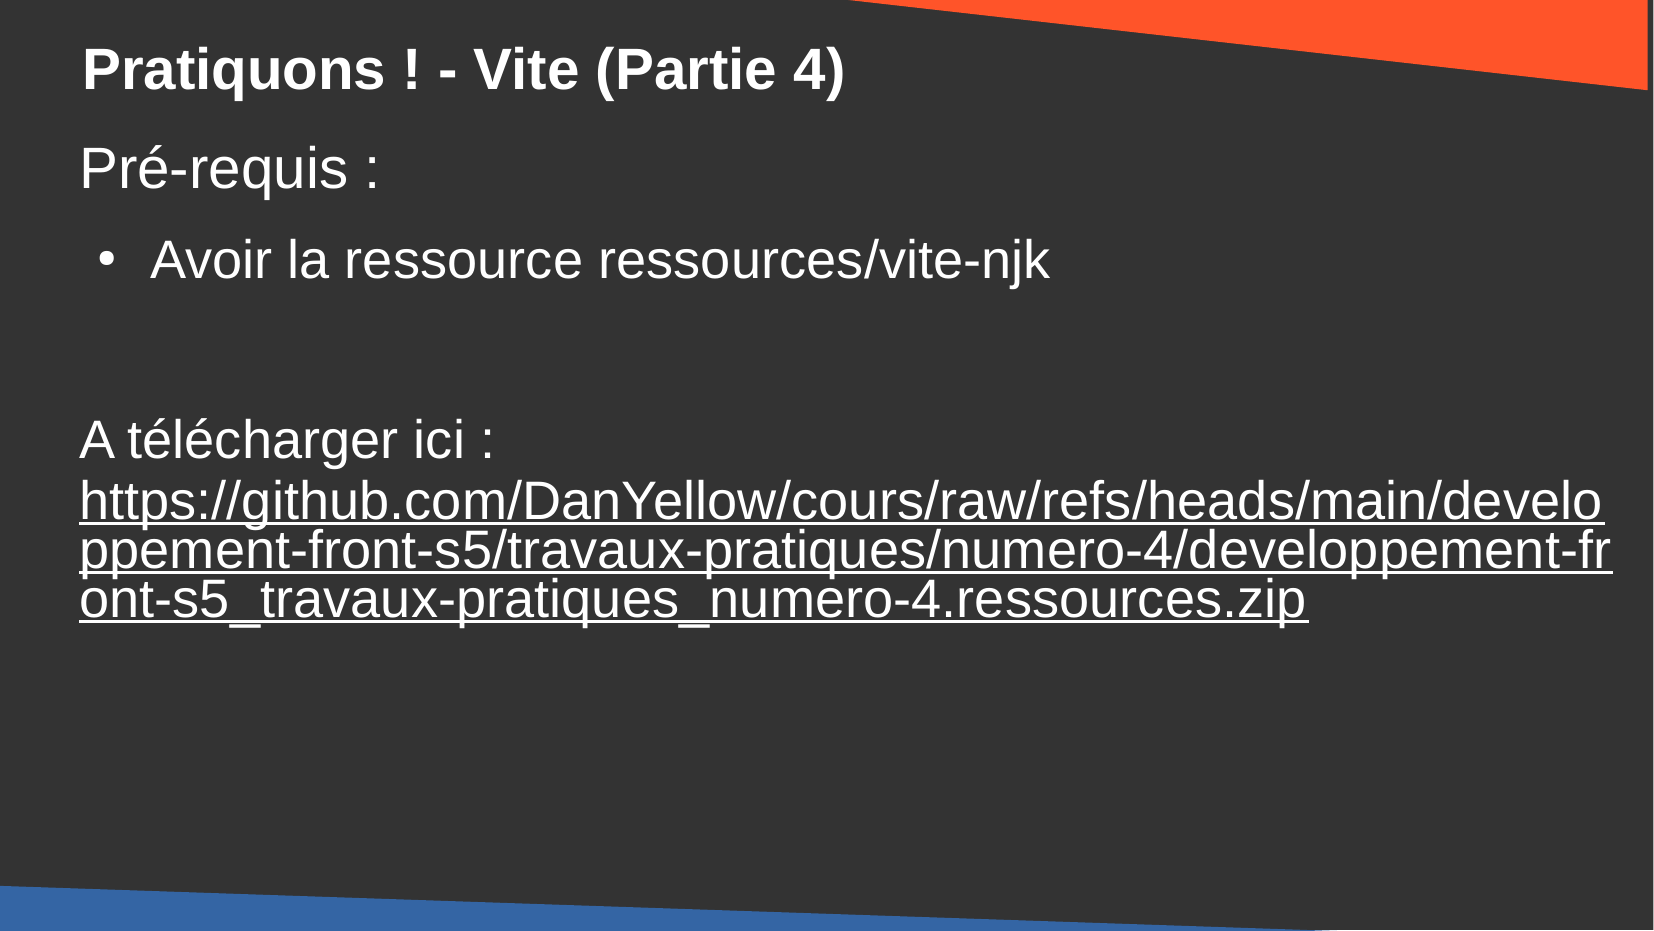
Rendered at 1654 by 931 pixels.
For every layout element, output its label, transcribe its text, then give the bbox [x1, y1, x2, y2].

text_box [0, 885, 1337, 931]
title Pratiquons ! - Vite (Partie 4) [82, 37, 1571, 114]
list Pré-requis : Avoir la ressource ressources/vite-njk A télécharger ici : https://github.com/DanYellow/cours/raw/refs/heads/main/developpement-front-s5/travaux-pratiques/numero-4/developpement-front-s5_travaux-pratiques_numero-4.ressources.zip [79, 135, 1619, 721]
text_box [848, 0, 1648, 91]
